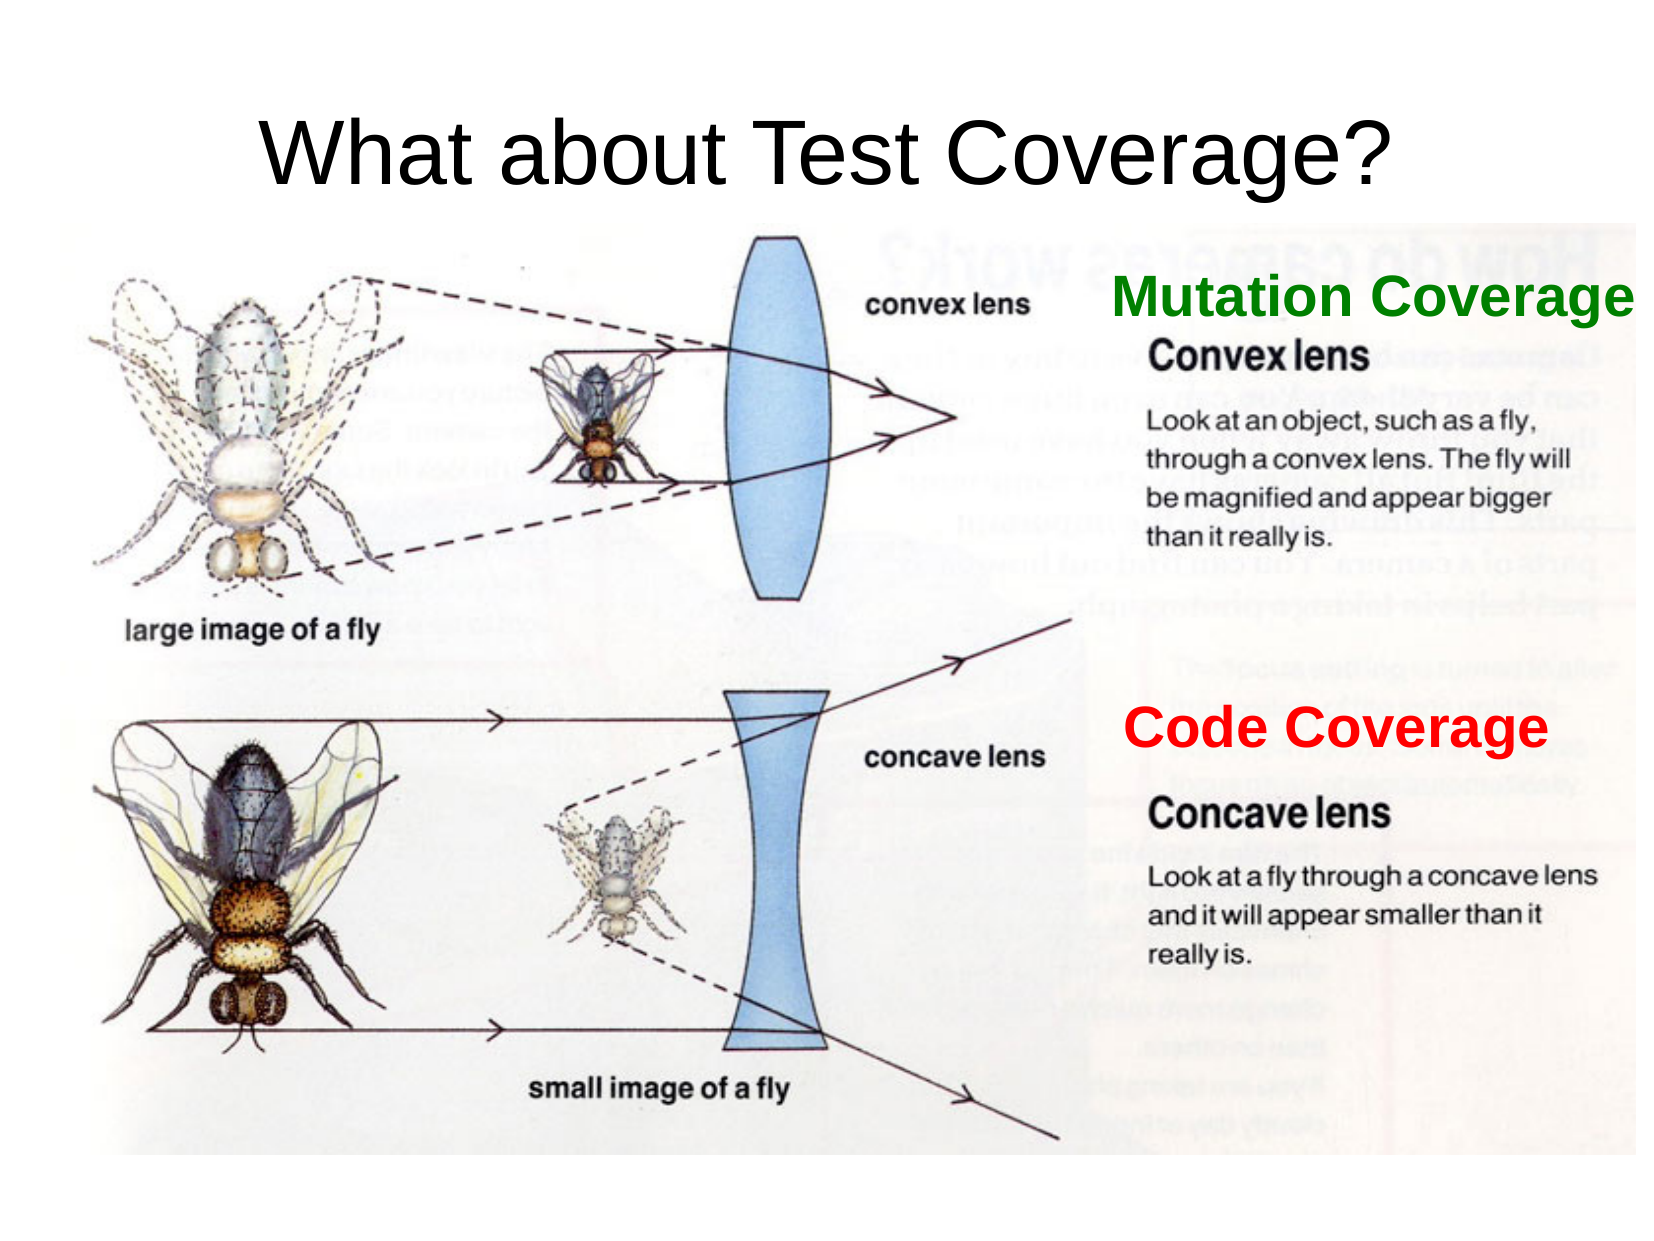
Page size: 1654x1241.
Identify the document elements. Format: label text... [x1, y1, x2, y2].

title What about Test Coverage? [82, 49, 1571, 223]
text_box Mutation Coverage [1096, 256, 1651, 337]
text_box Code Coverage [1108, 687, 1566, 768]
picture [60, 223, 1636, 1156]
